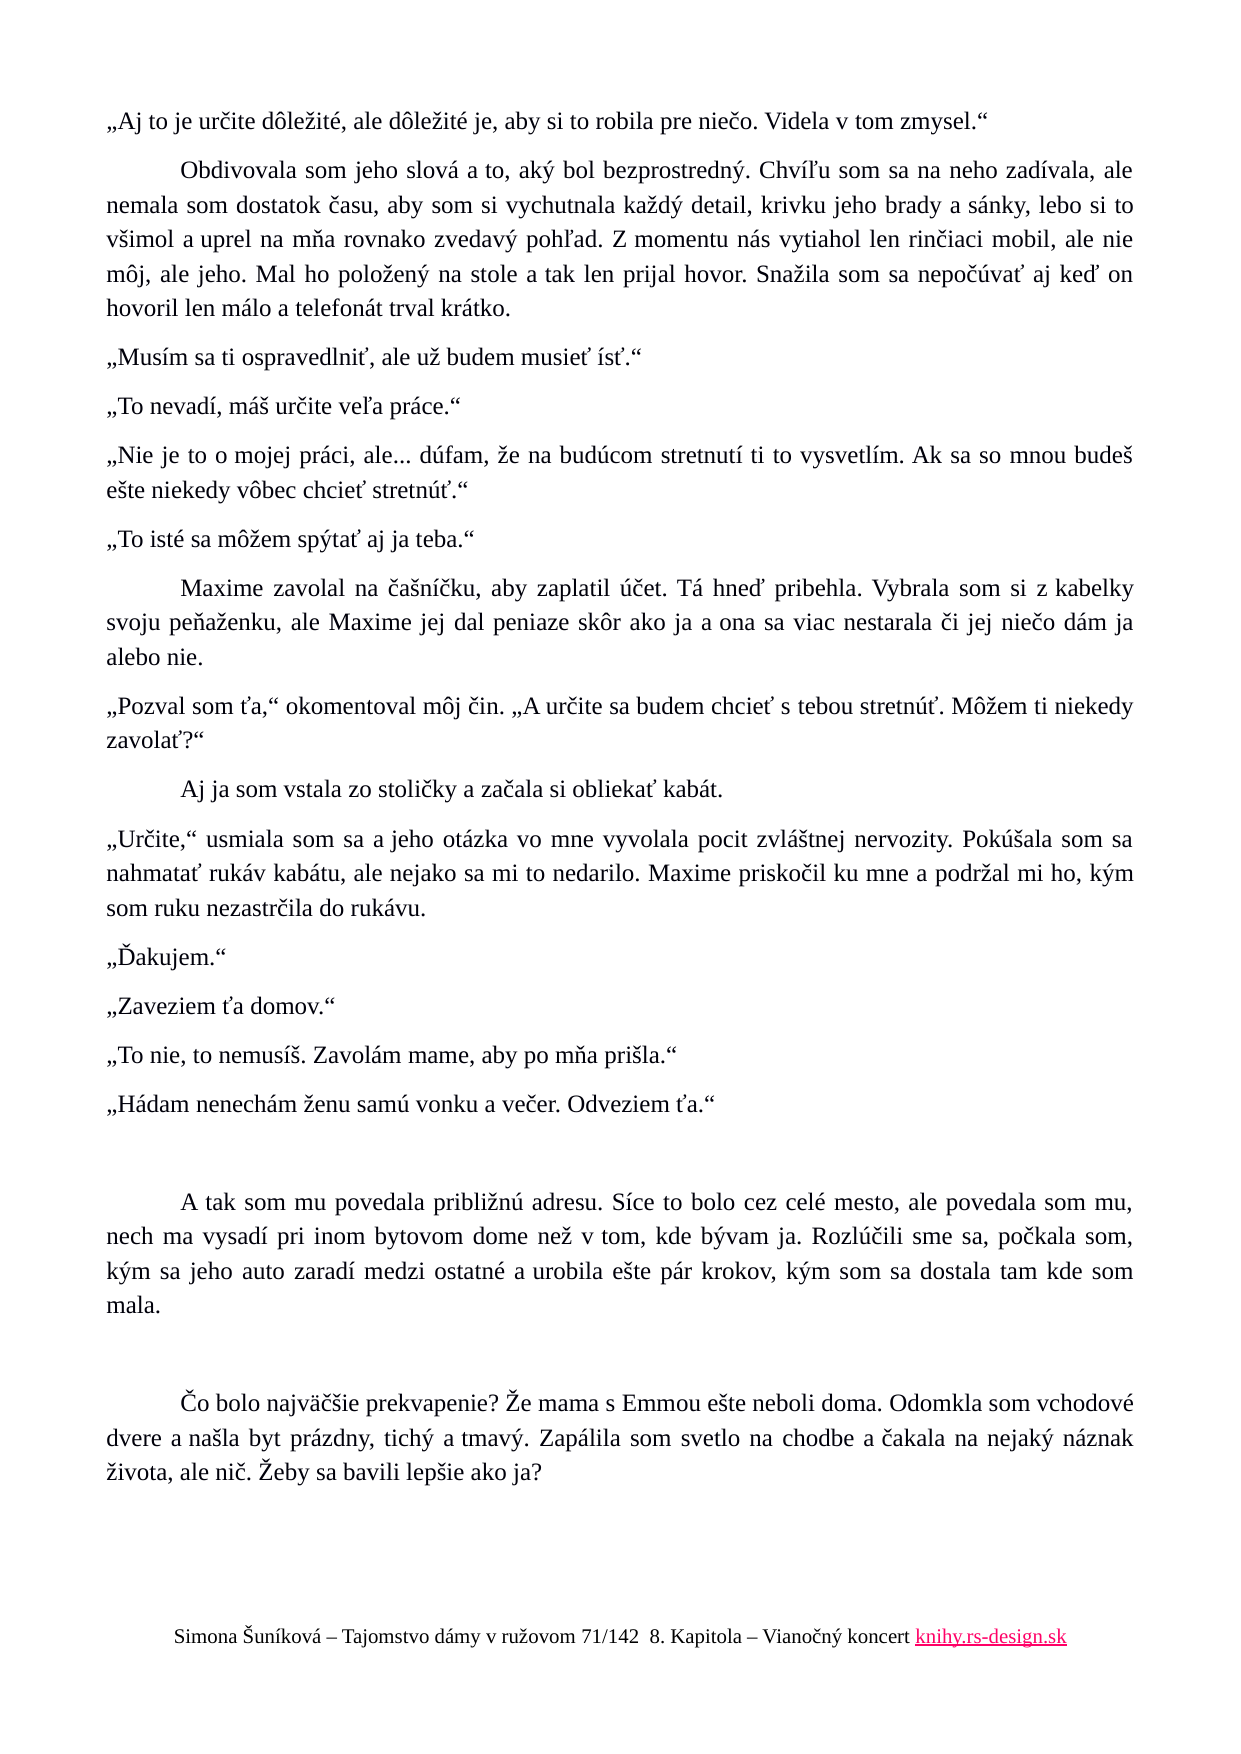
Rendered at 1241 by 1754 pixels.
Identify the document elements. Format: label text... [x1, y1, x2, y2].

text „To nevadí, máš určite veľa práce.“ [106, 391, 1134, 420]
text „Pozval som ťa,“ okomentoval môj čin. „A určite sa budem chcieť s tebou stretnúť. Môžem ti niekedy zavolať?“ [106, 691, 1134, 754]
text „To isté sa môžem spýtať aj ja teba.“ [106, 524, 1134, 553]
text Aj ja som vstala zo stoličky a začala si obliekať kabát. [106, 774, 1134, 803]
text „To nie, to nemusíš. Zavolám mame, aby po mňa prišla.“ [106, 1040, 1134, 1068]
text „Musím sa ti ospravedlniť, ale už budem musieť ísť.“ [106, 342, 1134, 371]
text Čo bolo najväčšie prekvapenie? Že mama s Emmou ešte neboli doma. Odomkla som vchodové dvere a našla byt prázdny, tichý a tmavý. Zapálila som svetlo na chodbe a čakala na nejaký náznak života, ale nič. Žeby sa bavili lepšie ako ja? [106, 1388, 1134, 1486]
text Maxime zavolal na čašníčku, aby zaplatil účet. Tá hneď pribehla. Vybrala som si z kabelky svoju peňaženku, ale Maxime jej dal peniaze skôr ako ja a ona sa viac nestarala či jej niečo dám ja alebo nie. [106, 573, 1134, 671]
text „Zaveziem ťa domov.“ [106, 991, 1134, 1019]
text „Ďakujem.“ [106, 942, 1134, 970]
text „Aj to je určite dôležité, ale dôležité je, aby si to robila pre niečo. Videla v tom zmysel.“ [106, 106, 1134, 135]
text „Určite,“ usmiala som sa a jeho otázka vo mne vyvolala pocit zvláštnej nervozity. Pokúšala som sa nahmatať rukáv kabátu, ale nejako sa mi to nedarilo. Maxime priskočil ku mne a podržal mi ho, kým som ruku nezastrčila do rukávu. [106, 824, 1134, 921]
text Obdivovala som jeho slová a to, aký bol bezprostredný. Chvíľu som sa na neho zadívala, ale nemala som dostatok času, aby som si vychutnala každý detail, krivku jeho brady a sánky, lebo si to všimol a uprel na mňa rovnako zvedavý pohľad. Z momentu nás vytiahol len rinčiaci mobil, ale nie môj, ale jeho. Mal ho položený na stole a tak len prijal hovor. Snažila som sa nepočúvať aj keď on hovoril len málo a telefonát trval krátko. [106, 155, 1134, 322]
text A tak som mu povedala približnú adresu. Síce to bolo cez celé mesto, ale povedala som mu, nech ma vysadí pri inom bytovom dome než v tom, kde bývam ja. Rozlúčili sme sa, počkala som, kým sa jeho auto zaradí medzi ostatné a urobila ešte pár krokov, kým som sa dostala tam kde som mala. [106, 1187, 1134, 1319]
text „Nie je to o mojej práci, ale... dúfam, že na budúcom stretnutí ti to vysvetlím. Ak sa so mnou budeš ešte niekedy vôbec chcieť stretnúť.“ [106, 440, 1134, 504]
text „Hádam nenechám ženu samú vonku a večer. Odveziem ťa.“ [106, 1089, 1134, 1118]
